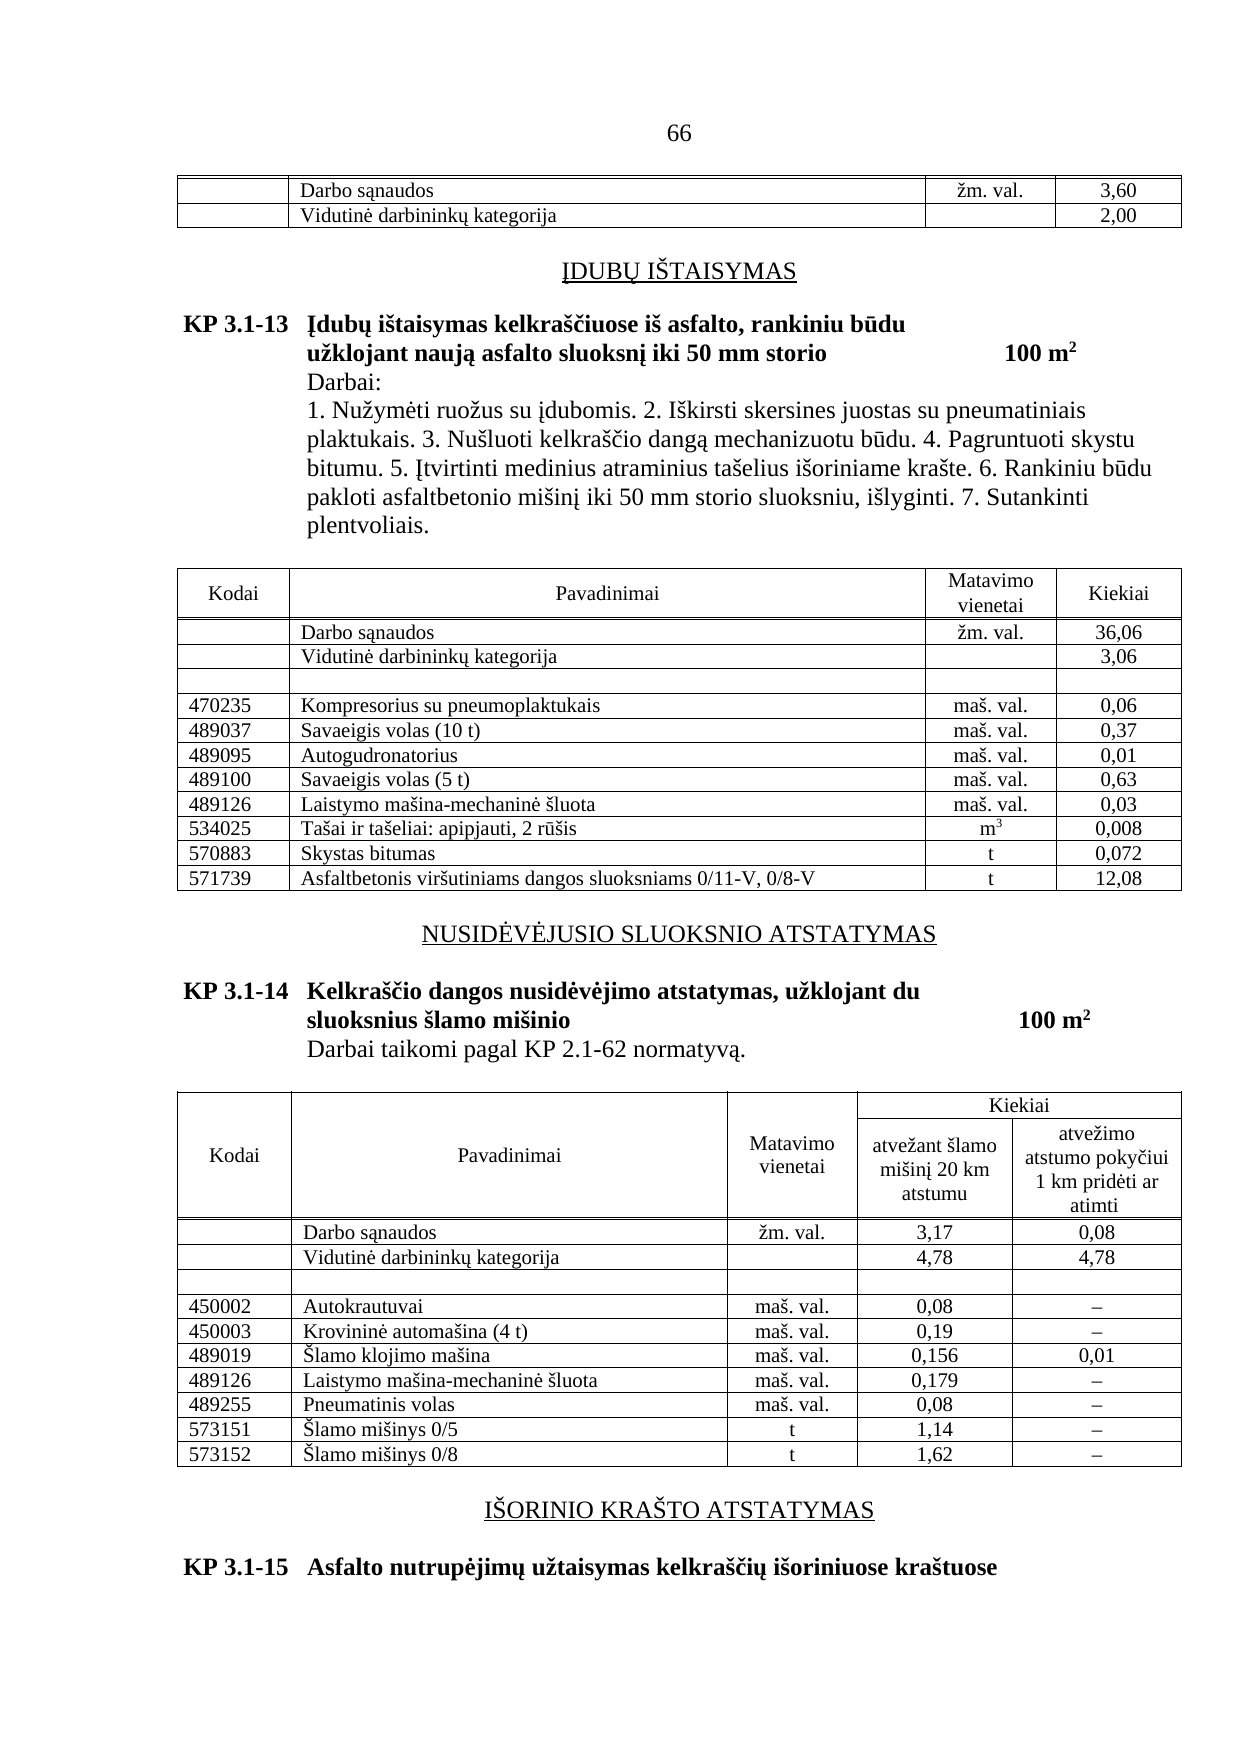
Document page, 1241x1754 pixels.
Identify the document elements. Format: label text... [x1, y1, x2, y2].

table_cell Darbo sąnaudos [290, 620, 925, 644]
table_header [1079, 1553, 1181, 1581]
table_cell Pneumatinis volas [292, 1393, 727, 1416]
table_cell – [1013, 1295, 1181, 1318]
table_cell 4,78 [1013, 1245, 1181, 1269]
table_cell Skystas bitumas [290, 841, 925, 865]
table_cell Krovininė automašina (4 t) [292, 1319, 727, 1343]
table_cell 0,08 [858, 1295, 1012, 1318]
table_header Asfalto nutrupėjimų užtaisymas kelkraščių išoriniuose kraštuose [301, 1553, 1079, 1581]
table_cell 573152 [178, 1442, 291, 1466]
table_header Kelkraščio dangos nusidėvėjimo atstatymas, užklojant du sluoksnius šlamo mišinio [301, 976, 1012, 1034]
table_cell t [728, 1418, 857, 1441]
table_cell – [1013, 1319, 1181, 1343]
table_cell Laistymo mašina-mechaninė šluota [290, 792, 925, 816]
table_cell t [926, 841, 1056, 865]
table_cell Darbai: 1. Nužymėti ruožus su įdubomis. 2. Iškirsti skersines juostas su pneumatiniais plaktukais. 3. Nušluoti kelkraščio dangą mechanizuotu būdu. 4. Pagruntuoti skystu bitumu. 5. Įtvirtinti medinius atraminius tašelius išoriniame krašte. 6. Rankiniu būdu pakloti asfaltbetonio mišinį iki 50 mm storio sluoksniu, išlyginti. 7. Sutankinti plentvoliais. [301, 367, 1181, 539]
table_cell maš. val. [926, 694, 1056, 717]
table_header Kiekiai [1057, 569, 1181, 617]
table_cell Asfaltbetonis viršutiniams dangos sluoksniams 0/11-V, 0/8-V [290, 866, 925, 889]
table_cell 450002 [178, 1295, 291, 1318]
table_cell 450003 [178, 1319, 291, 1343]
table_cell maš. val. [728, 1344, 857, 1367]
table_header Kodai [178, 569, 289, 617]
table_cell maš. val. [926, 792, 1056, 816]
table_cell Darbo sąnaudos [292, 1220, 727, 1244]
table_cell 3,17 [858, 1220, 1012, 1244]
table_cell 489095 [178, 743, 289, 767]
table_cell 2,00 [1056, 204, 1181, 227]
table_header KP 3.1-15 [177, 1553, 301, 1581]
table_cell žm. val. [926, 179, 1055, 202]
table_cell 489100 [178, 768, 289, 791]
table_cell Tašai ir tašeliai: apipjauti, 2 rūšis [290, 817, 925, 840]
table_cell 0,08 [858, 1393, 1012, 1416]
table_cell maš. val. [926, 743, 1056, 767]
table_header KP 3.1-13 [177, 309, 301, 367]
table_cell maš. val. [926, 719, 1056, 742]
table_cell [178, 669, 289, 693]
table_cell 0,03 [1057, 792, 1181, 816]
table_cell 3,60 [1056, 179, 1181, 202]
table_cell 36,06 [1057, 620, 1181, 644]
text ĮDUBŲ IŠTAISYMAS [177, 256, 1181, 285]
table_cell [1013, 1270, 1181, 1293]
table_header 100 m2 [1012, 976, 1181, 1034]
table_cell atvežimo atstumo pokyčiui 1 km pridėti ar atimti [1013, 1119, 1181, 1217]
table_cell [178, 1245, 291, 1269]
table_cell [926, 204, 1055, 227]
table_cell Kompresorius su pneumoplaktukais [290, 694, 925, 717]
table_cell Laistymo mašina-mechaninė šluota [292, 1368, 727, 1392]
table_cell [178, 179, 288, 202]
table_cell Autokrautuvai [292, 1295, 727, 1318]
table_cell 0,179 [858, 1368, 1012, 1392]
table_cell 489037 [178, 719, 289, 742]
table_cell t [926, 866, 1056, 889]
table_cell m3 [926, 817, 1056, 840]
table_cell 0,37 [1057, 719, 1181, 742]
table_cell Šlamo mišinys 0/8 [292, 1442, 727, 1466]
table_cell 489019 [178, 1344, 291, 1367]
table_cell Savaeigis volas (10 t) [290, 719, 925, 742]
table_cell [728, 1270, 857, 1293]
table_header Matavimo vienetai [926, 569, 1056, 617]
table_cell 1,62 [858, 1442, 1012, 1466]
table_cell [290, 669, 925, 693]
table_cell [177, 367, 301, 539]
table_cell Vidutinė darbininkų kategorija [289, 204, 925, 227]
table_cell Šlamo klojimo mašina [292, 1344, 727, 1367]
table_cell [178, 204, 288, 227]
table_cell Vidutinė darbininkų kategorija [290, 645, 925, 668]
table_cell – [1013, 1442, 1181, 1466]
table_cell [728, 1245, 857, 1269]
table_cell 0,63 [1057, 768, 1181, 791]
table_cell 0,08 [1013, 1220, 1181, 1244]
table_cell [178, 1220, 291, 1244]
table_cell [292, 1270, 727, 1293]
table_cell atvežant šlamo mišinį 20 km atstumu [858, 1119, 1012, 1217]
table_cell [177, 1034, 301, 1063]
table_header Pavadinimai [292, 1093, 727, 1217]
table_cell žm. val. [728, 1220, 857, 1244]
text NUSIDĖVĖJUSIO SLUOKSNIO ATSTATYMAS [177, 919, 1181, 948]
table_cell – [1013, 1393, 1181, 1416]
table_cell 0,008 [1057, 817, 1181, 840]
table_cell Šlamo mišinys 0/5 [292, 1418, 727, 1441]
table_cell Savaeigis volas (5 t) [290, 768, 925, 791]
table_cell 534025 [178, 817, 289, 840]
table_header KP 3.1-14 [177, 976, 301, 1034]
table_cell maš. val. [728, 1319, 857, 1343]
table_cell Autogudronatorius [290, 743, 925, 767]
table_cell 489126 [178, 1368, 291, 1392]
table_header Matavimo vienetai [728, 1093, 857, 1217]
table_cell Darbai taikomi pagal KP 2.1-62 normatyvą. [301, 1034, 1181, 1063]
table_cell 0,06 [1057, 694, 1181, 717]
table_header 100 m2 [998, 309, 1181, 367]
table_cell [858, 1270, 1012, 1293]
table_cell [926, 669, 1056, 693]
table_cell [178, 1270, 291, 1293]
table_header Kiekiai [858, 1093, 1181, 1118]
table_header Įdubų ištaisymas kelkraščiuose iš asfalto, rankiniu būdu užklojant naują asfalto sluoksnį iki 50 mm storio [301, 309, 998, 367]
table_cell [926, 645, 1056, 668]
table_cell maš. val. [728, 1393, 857, 1416]
table_cell Darbo sąnaudos [289, 179, 925, 202]
table_cell 489255 [178, 1393, 291, 1416]
table_cell 4,78 [858, 1245, 1012, 1269]
table_cell 570883 [178, 841, 289, 865]
table_cell 0,01 [1057, 743, 1181, 767]
table_cell 573151 [178, 1418, 291, 1441]
table_cell 0,19 [858, 1319, 1012, 1343]
table_cell [1057, 669, 1181, 693]
table_cell 12,08 [1057, 866, 1181, 889]
table_cell – [1013, 1368, 1181, 1392]
table_cell maš. val. [926, 768, 1056, 791]
table_cell 0,156 [858, 1344, 1012, 1367]
table_cell 489126 [178, 792, 289, 816]
table_cell 3,06 [1057, 645, 1181, 668]
table_header Pavadinimai [290, 569, 925, 617]
table_cell [178, 645, 289, 668]
table_cell 0,072 [1057, 841, 1181, 865]
table_cell 0,01 [1013, 1344, 1181, 1367]
text IŠORINIO KRAŠTO ATSTATYMAS [177, 1495, 1181, 1524]
table_cell Vidutinė darbininkų kategorija [292, 1245, 727, 1269]
table_cell 571739 [178, 866, 289, 889]
table_header Kodai [178, 1093, 291, 1217]
table_cell žm. val. [926, 620, 1056, 644]
table_cell maš. val. [728, 1368, 857, 1392]
table_cell 470235 [178, 694, 289, 717]
table_cell t [728, 1442, 857, 1466]
table_cell maš. val. [728, 1295, 857, 1318]
table_cell – [1013, 1418, 1181, 1441]
table_cell [178, 620, 289, 644]
table_cell 1,14 [858, 1418, 1012, 1441]
